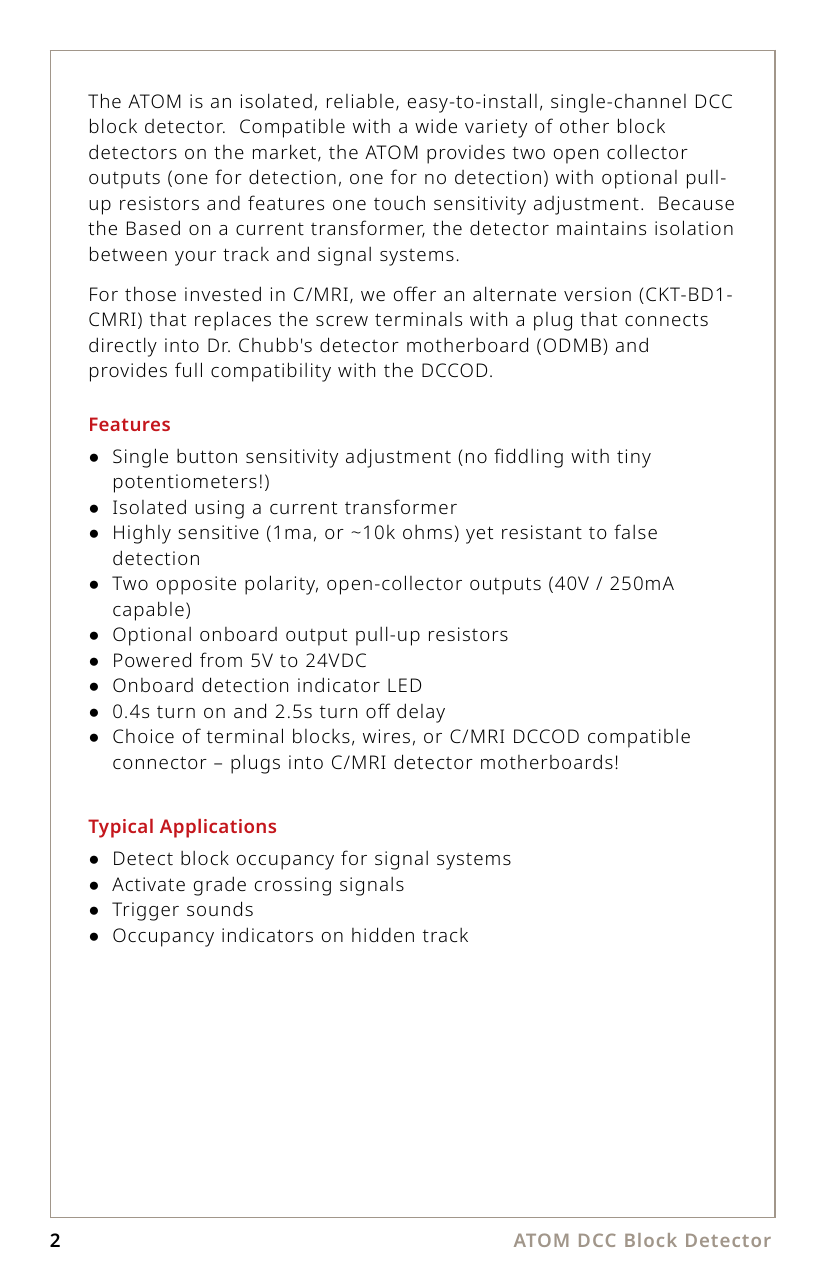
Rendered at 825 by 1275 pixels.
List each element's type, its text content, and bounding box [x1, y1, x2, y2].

list ● Single button sensitivity adjustment (no fiddling with tiny potentiometers!) [88, 443, 737, 494]
subtitle Features [88, 411, 737, 437]
subtitle Typical Applications [88, 814, 737, 839]
text For those invested in C/MRI, we offer an alternate version (CKT-BD1-CMRI) that replaces the screw terminals with a plug that connects directly into Dr. Chubb's detector motherboard (ODMB) and provides full compatibility with the DCCOD. [88, 281, 737, 383]
list ● Optional onboard output pull-up resistors [88, 622, 737, 647]
list ● Highly sensitive (1ma, or ~10k ohms) yet resistant to false detection [88, 519, 737, 571]
list ● Powered from 5V to 24VDC [88, 647, 737, 673]
list ● Occupancy indicators on hidden track [88, 922, 737, 947]
list ● 0.4s turn on and 2.5s turn off delay [88, 698, 737, 724]
list ● Onboard detection indicator LED [88, 673, 737, 698]
list ● Isolated using a current transformer [88, 494, 737, 519]
list ● Choice of terminal blocks, wires, or C/MRI DCCOD compatible connector – plugs into C/MRI detector motherboards! [88, 724, 737, 775]
list ● Trigger sounds [88, 896, 737, 922]
text The ATOM is an isolated, reliable, easy-to-install, single-channel DCC block detector. Compatible with a wide variety of other block detectors on the market, the ATOM provides two open collector outputs (one for detection, one for no detection) with optional pull-up resistors and features one touch sensitivity adjustment. Because the Based on a current transformer, the detector maintains isolation between your track and signal systems. [88, 88, 737, 267]
list ● Activate grade crossing signals [88, 871, 737, 896]
list ● Two opposite polarity, open-collector outputs (40V / 250mA capable) [88, 571, 737, 622]
list ● Detect block occupancy for signal systems [88, 845, 737, 871]
